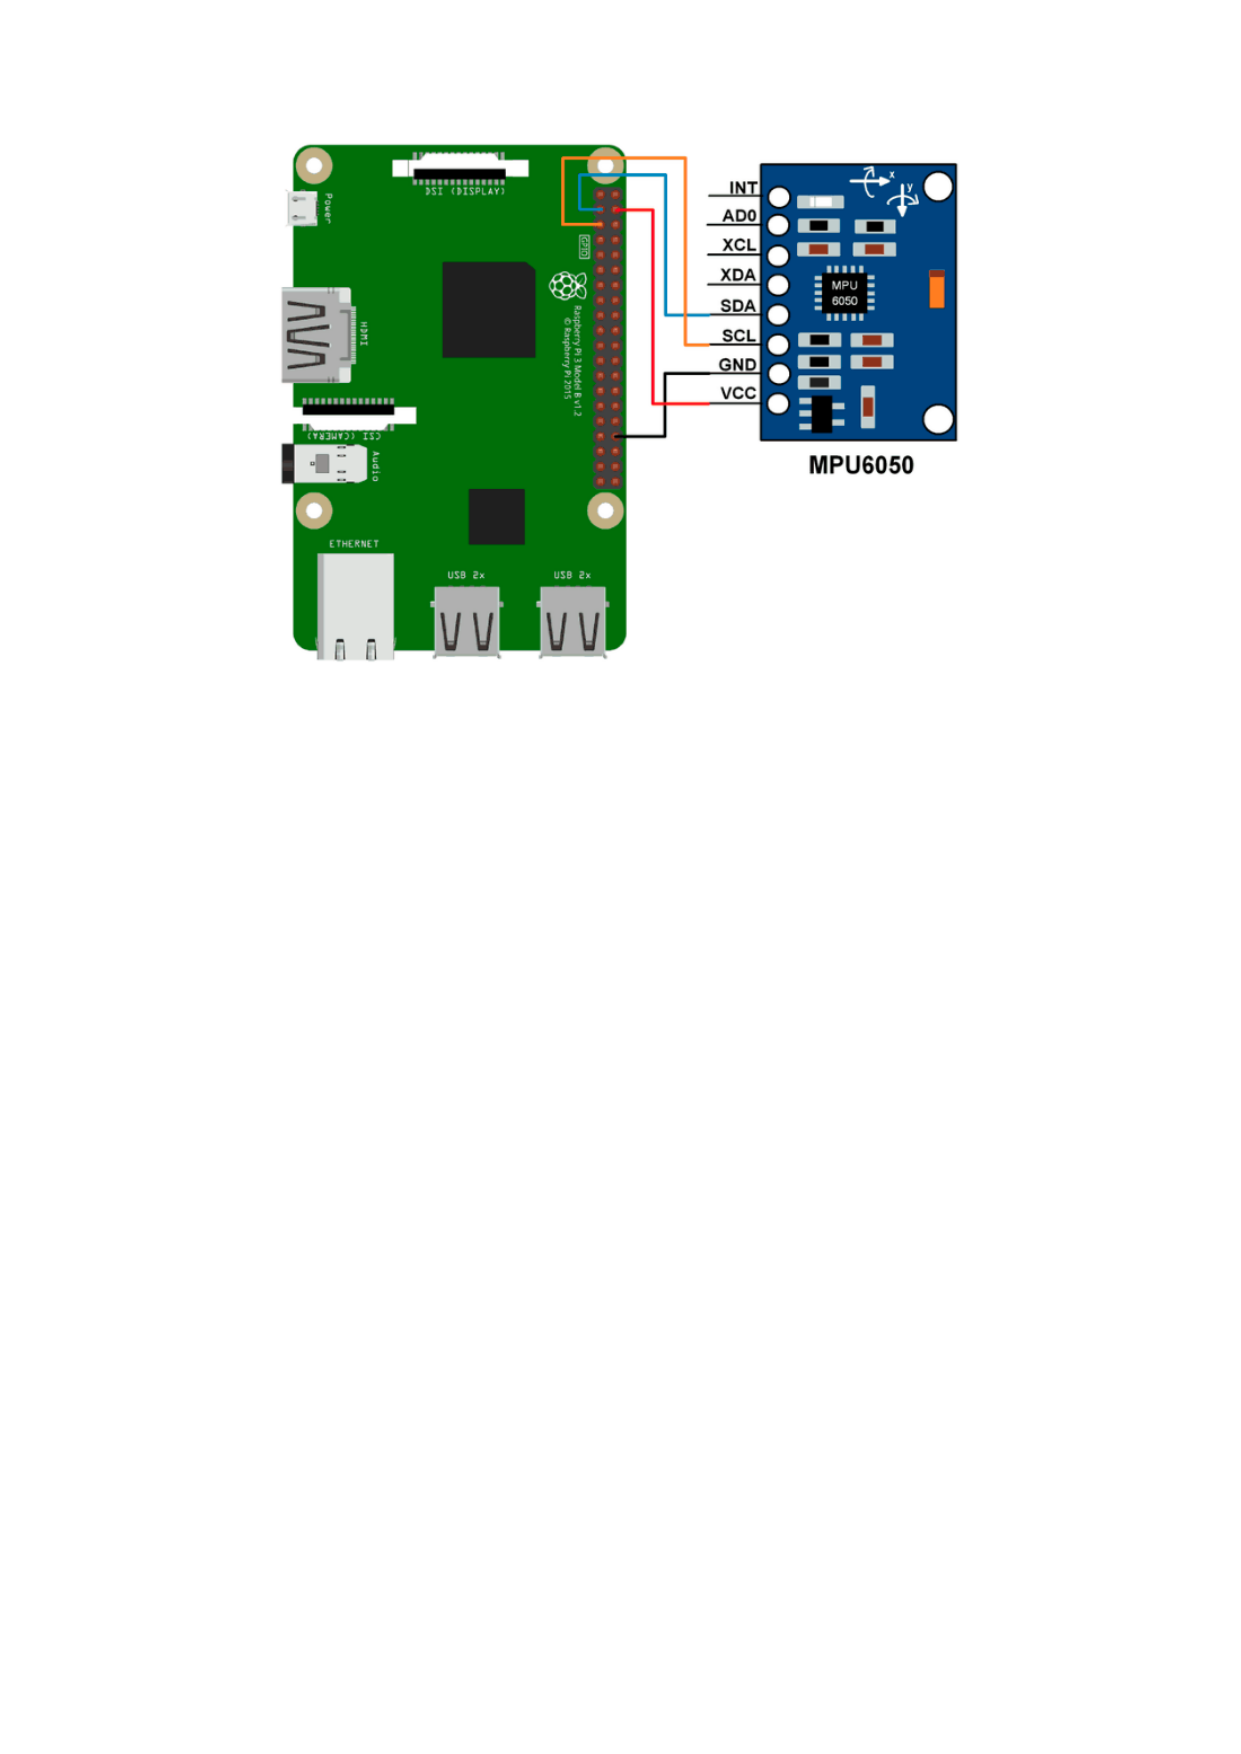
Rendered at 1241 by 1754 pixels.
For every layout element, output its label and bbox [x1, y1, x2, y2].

picture [260, 118, 980, 674]
